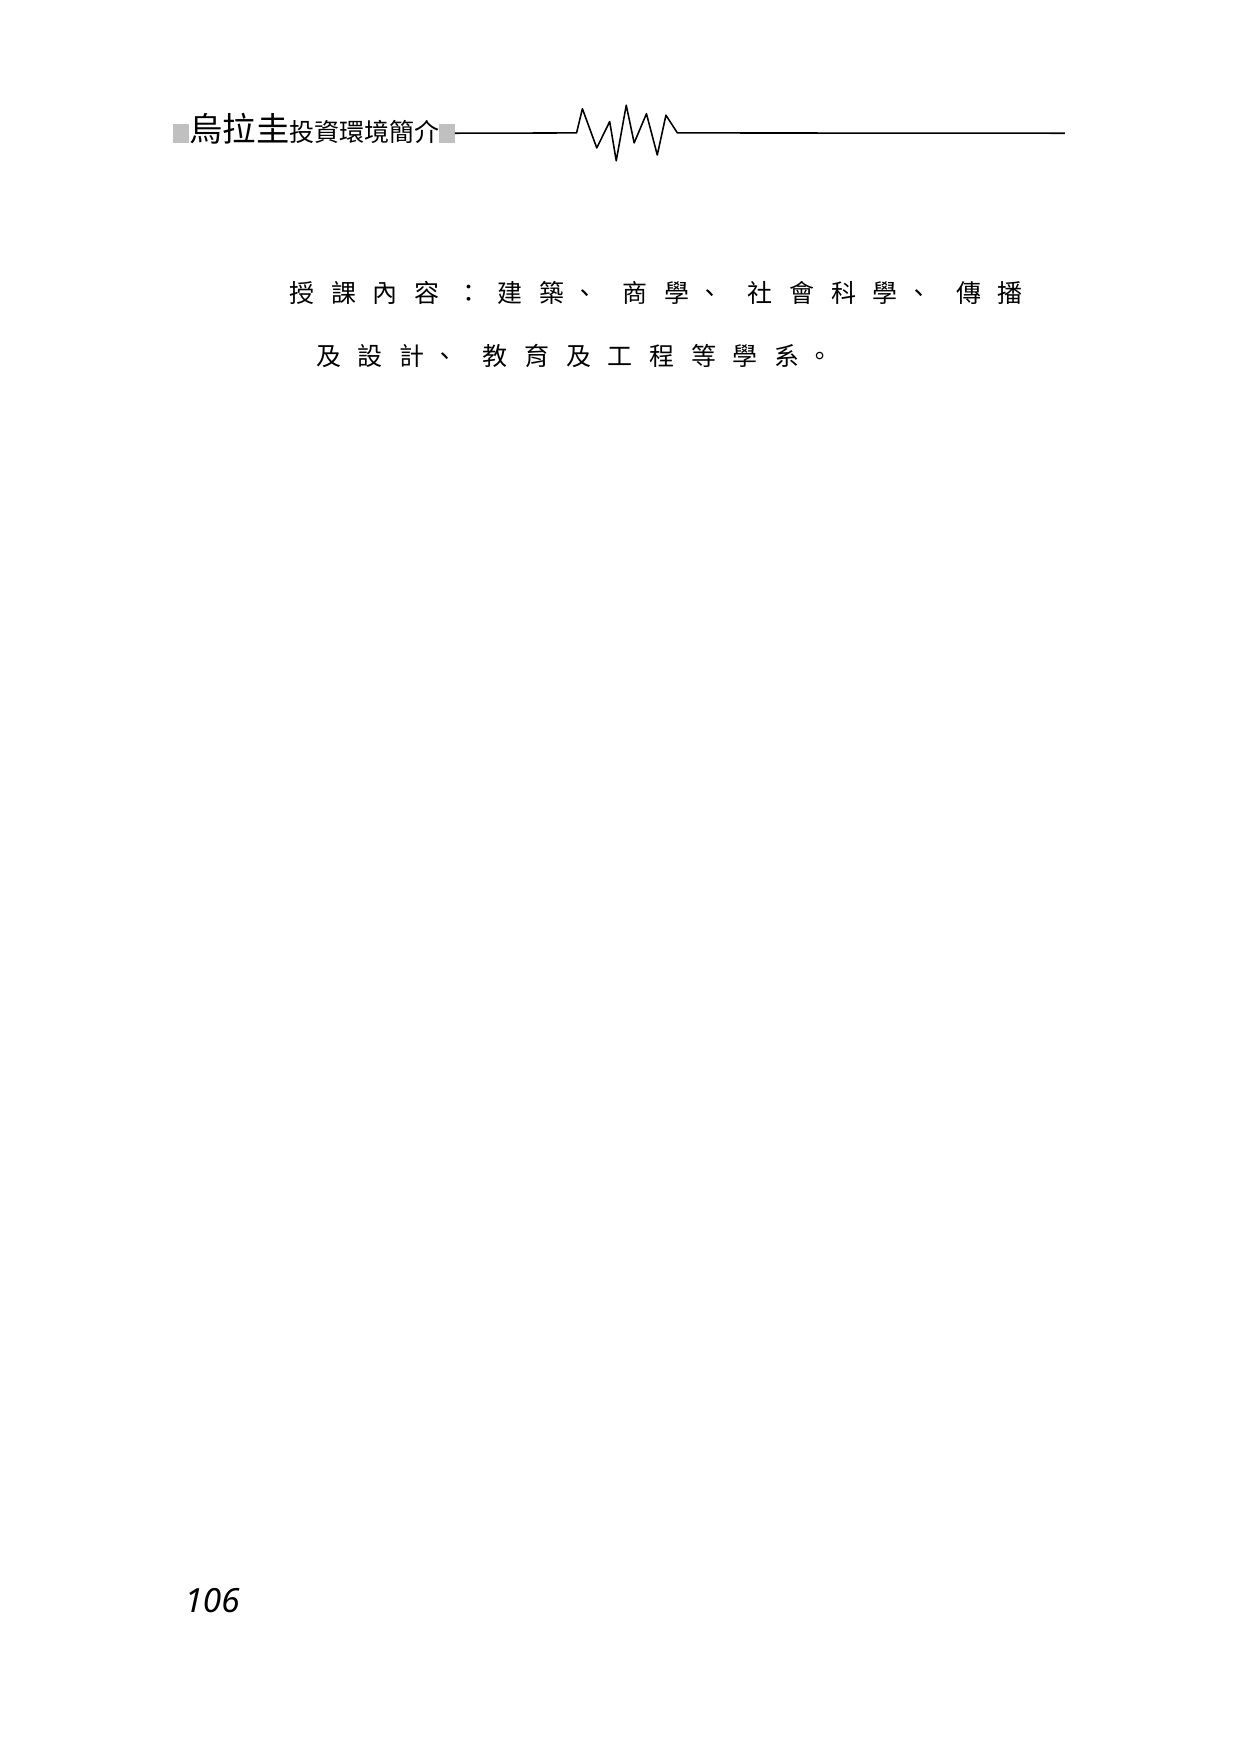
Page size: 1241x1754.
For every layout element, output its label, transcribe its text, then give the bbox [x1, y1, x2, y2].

text 授課內容：建築、商學、社會科學、傳播及設計、教育及工程等學系。 [207, 250, 1058, 375]
